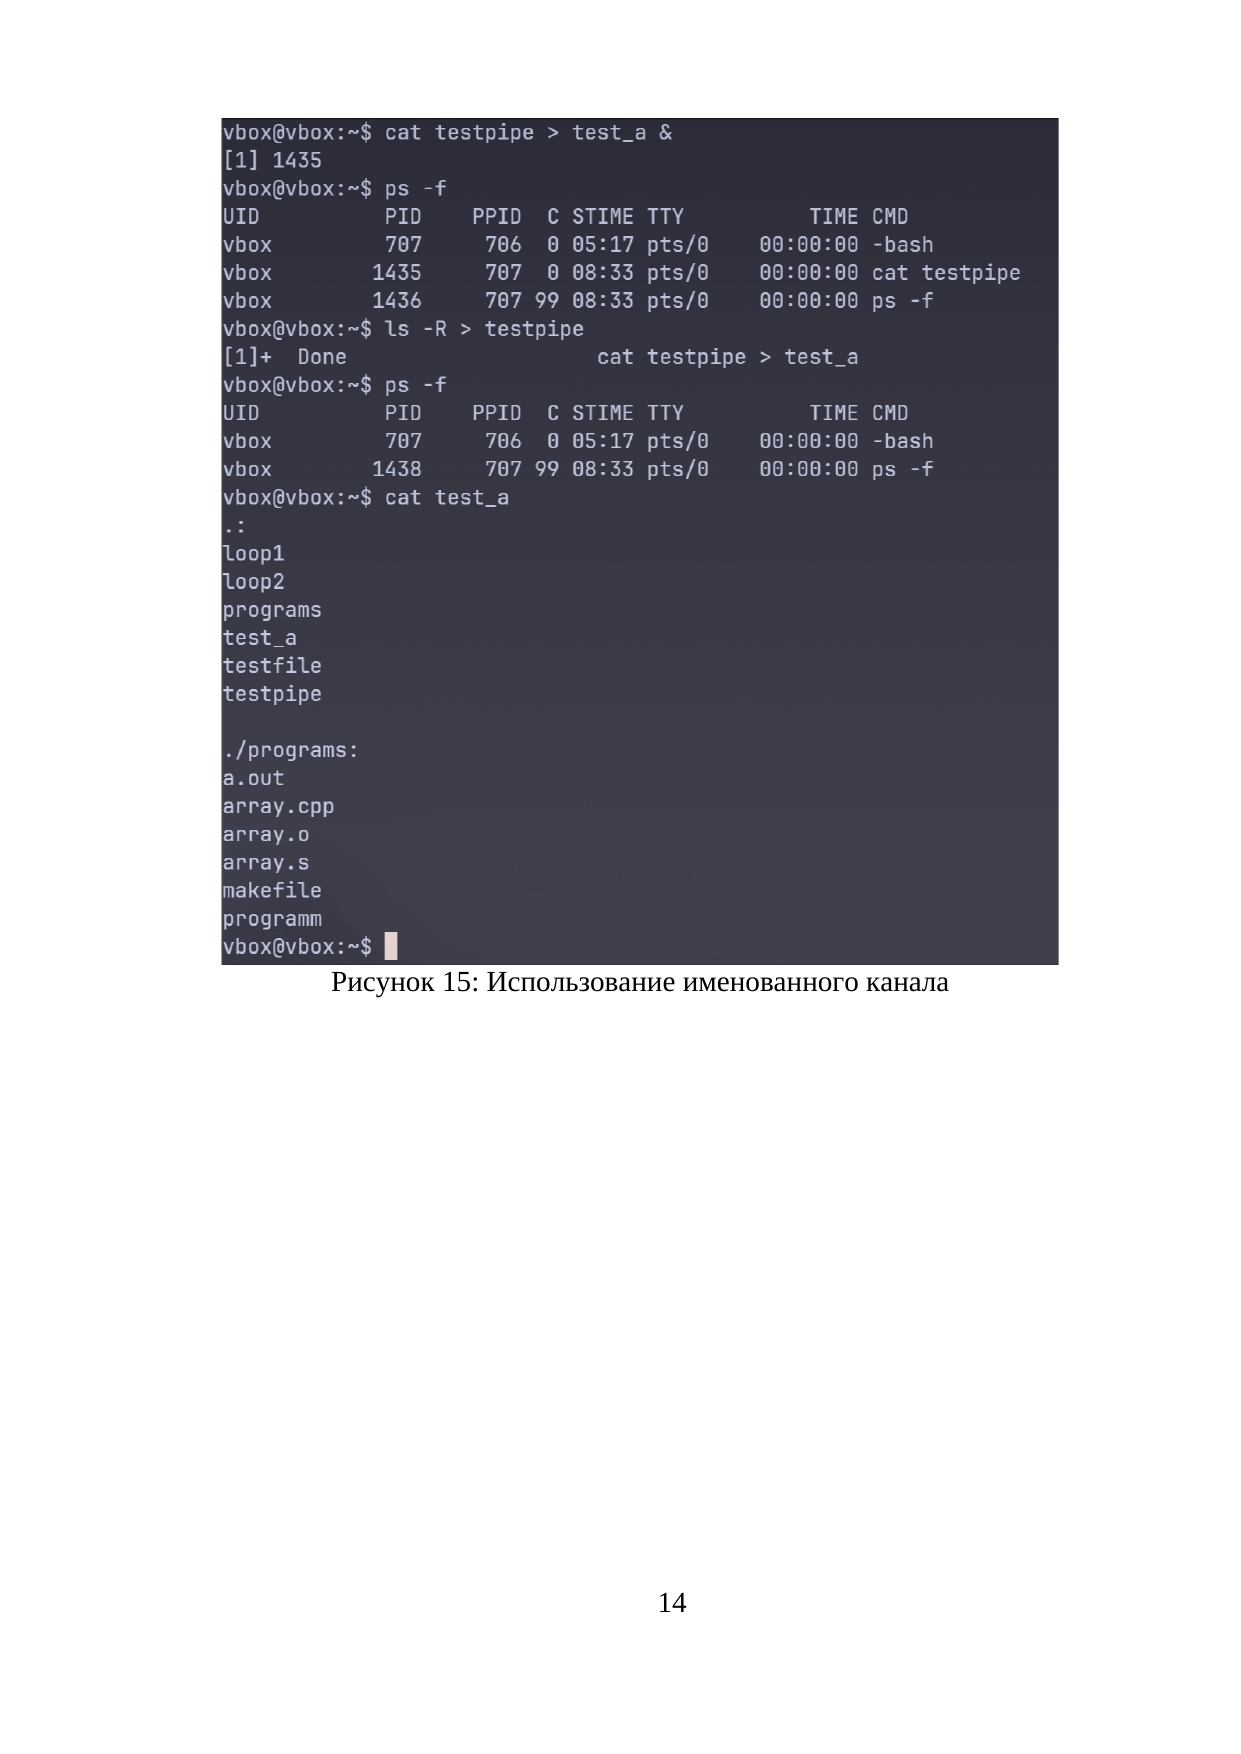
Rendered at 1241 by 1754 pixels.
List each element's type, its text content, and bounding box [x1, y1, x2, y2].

text Рисунок 15: Использование именованного канала [221, 965, 1058, 998]
picture [221, 118, 1059, 965]
